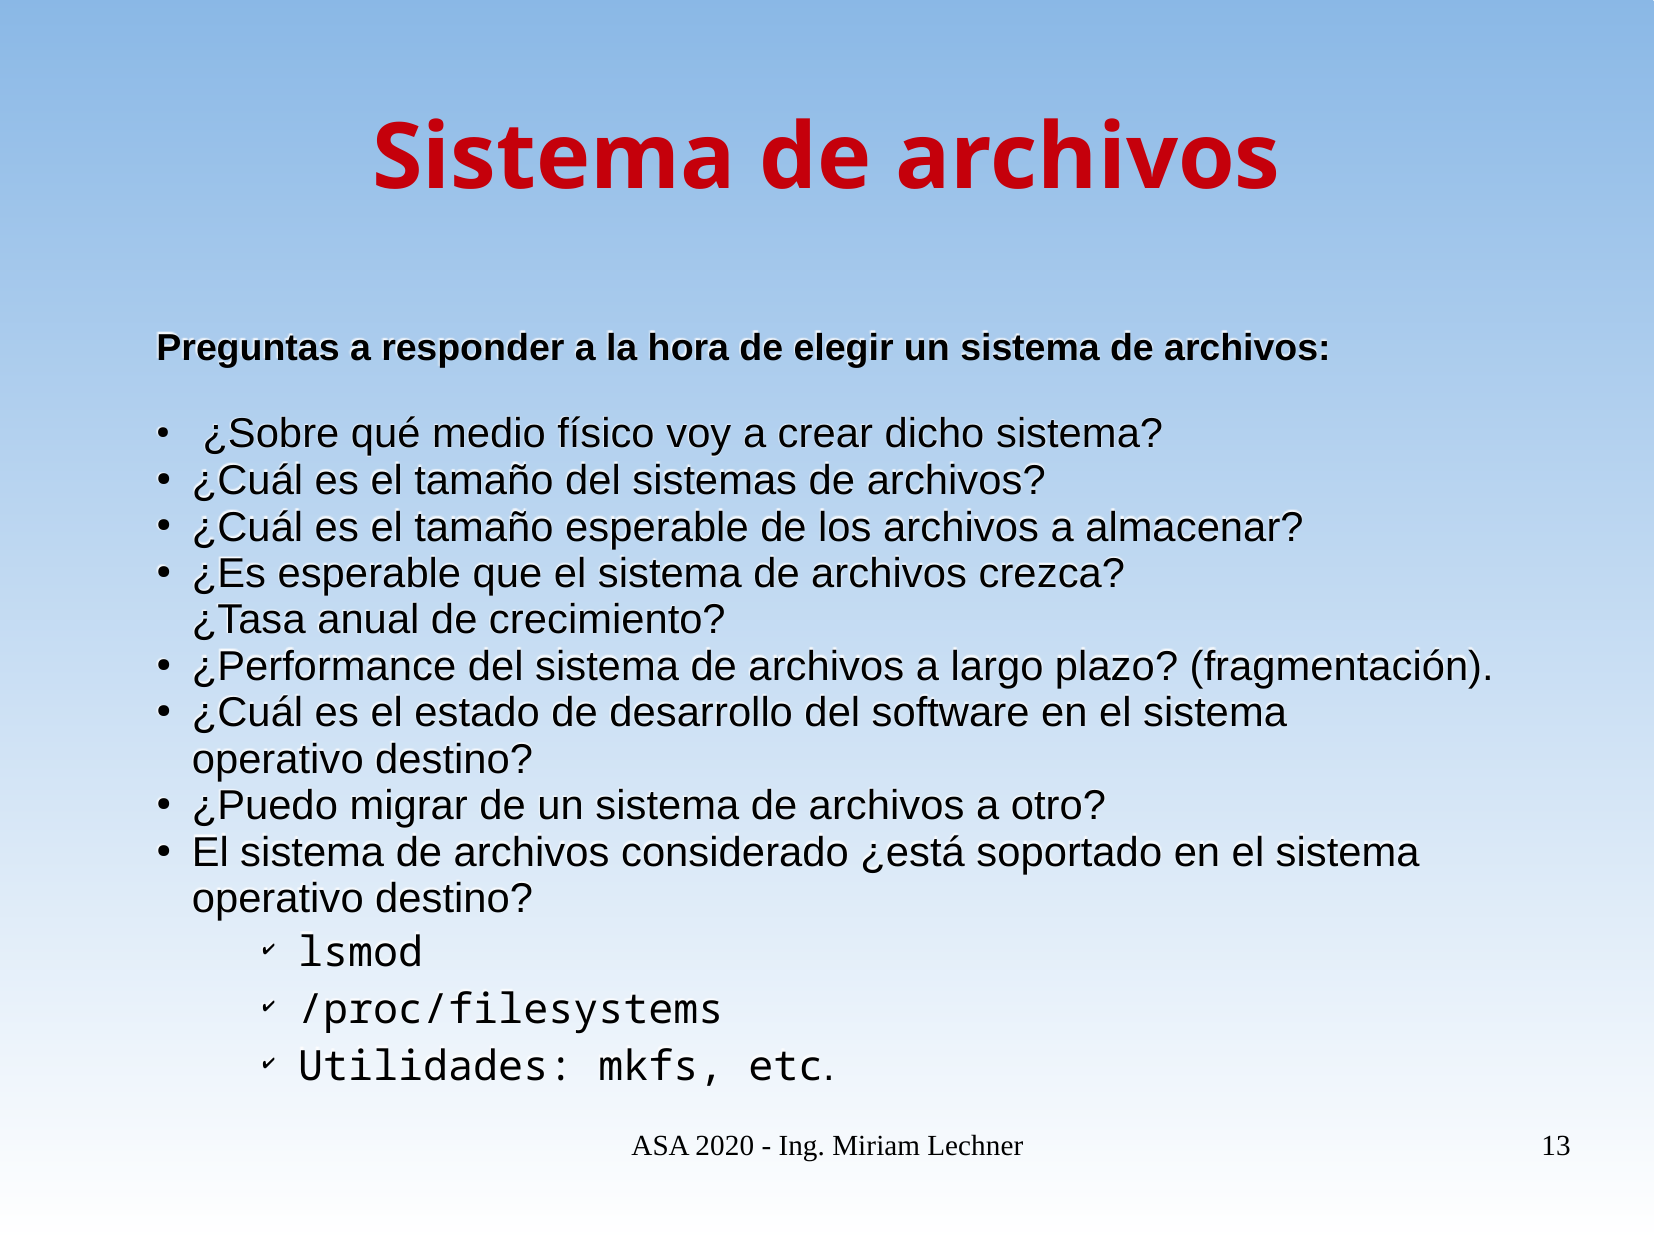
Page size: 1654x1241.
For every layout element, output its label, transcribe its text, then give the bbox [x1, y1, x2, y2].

text_box Preguntas a responder a la hora de elegir un sistema de archivos: ¿Sobre qué medio físico voy a crear dicho sistema? ¿Cuál es el tamaño del sistemas de archivos? ¿Cuál es el tamaño esperable de los archivos a almacenar? ¿Es esperable que el sistema de archivos crezca? ¿Tasa anual de crecimiento? ¿Performance del sistema de archivos a largo plazo? (fragmentación). ¿Cuál es el estado de desarrollo del software en el sistema operativo destino? ¿Puedo migrar de un sistema de archivos a otro? El sistema de archivos considerado ¿está soportado en el sistema operativo destino? lsmod /proc/filesystems Utilidades: mkfs, etc. [141, 318, 1532, 1078]
title Sistema de archivos [82, 49, 1571, 257]
